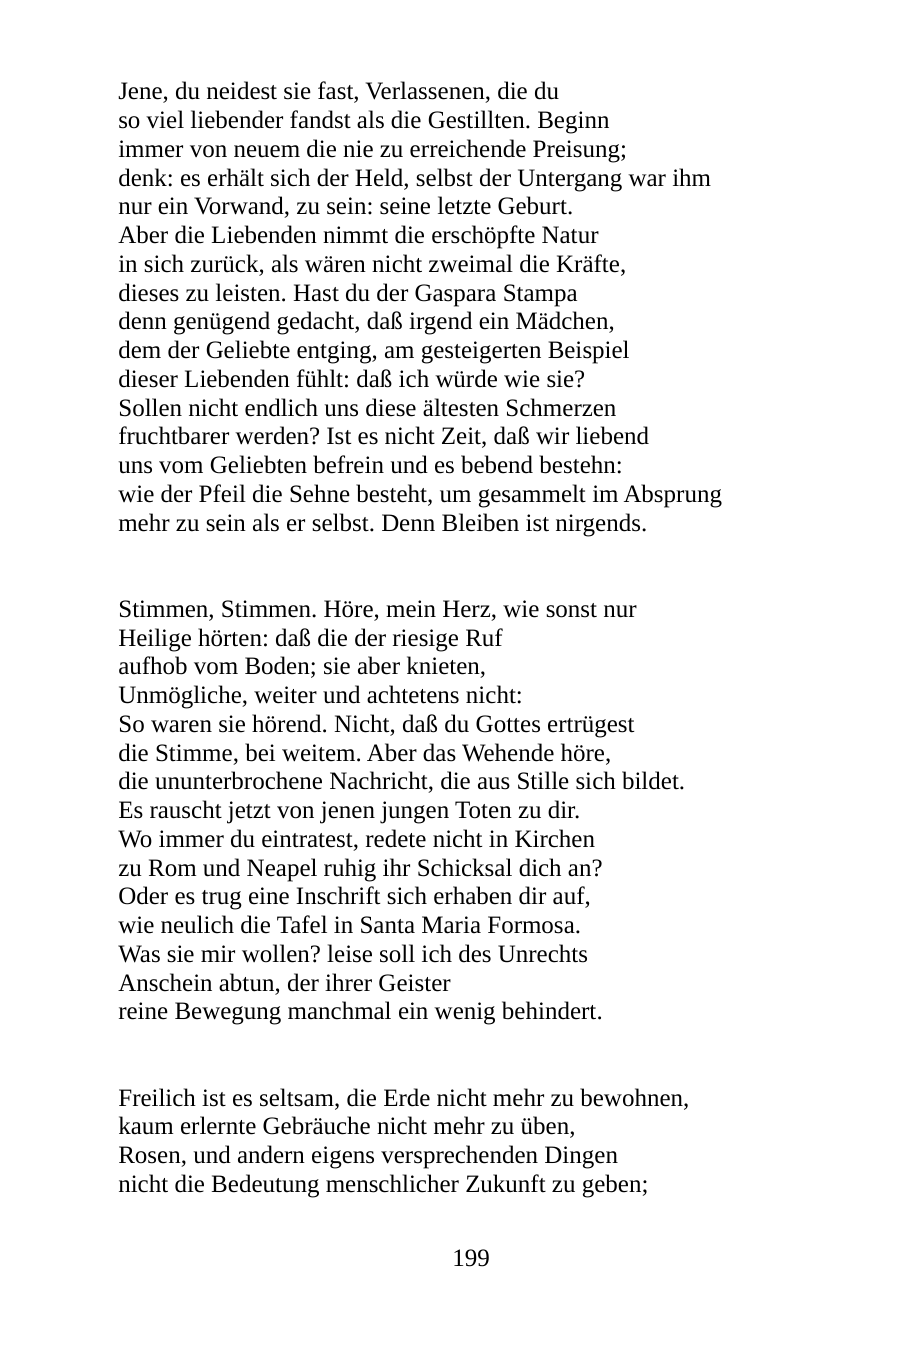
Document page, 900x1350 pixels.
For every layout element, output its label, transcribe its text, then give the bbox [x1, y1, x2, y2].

text uns vom Geliebten befrein und es bebend bestehn: [118, 450, 823, 479]
text Was sie mir wollen? leise soll ich des Unrechts [118, 939, 823, 968]
text Freilich ist es seltsam, die Erde nicht mehr zu bewohnen, [118, 1083, 823, 1111]
text die ununterbrochene Nachricht, die aus Stille sich bildet. [118, 766, 823, 795]
text dieses zu leisten. Hast du der Gaspara Stampa [118, 278, 823, 306]
text wie neulich die Tafel in Santa Maria Formosa. [118, 910, 823, 939]
text dieser Liebenden fühlt: daß ich würde wie sie? [118, 364, 823, 393]
text aufhob vom Boden; sie aber knieten, [118, 651, 823, 680]
text Oder es trug eine Inschrift sich erhaben dir auf, [118, 881, 823, 910]
text Sollen nicht endlich uns diese ältesten Schmerzen [118, 393, 823, 421]
text dem der Geliebte entging, am gesteigerten Beispiel [118, 335, 823, 364]
text reine Bewegung manchmal ein wenig behindert. [118, 996, 823, 1025]
text Aber die Liebenden nimmt die erschöpfte Natur [118, 220, 823, 249]
text Jene, du neidest sie fast, Verlassenen, die du [118, 76, 823, 105]
text so viel liebender fandst als die Gestillten. Beginn [118, 105, 823, 134]
text Rosen, und andern eigens versprechenden Dingen [118, 1140, 823, 1169]
text denk: es erhält sich der Held, selbst der Untergang war ihm [118, 163, 823, 191]
text immer von neuem die nie zu erreichende Preisung; [118, 134, 823, 163]
text Stimmen, Stimmen. Höre, mein Herz, wie sonst nur [118, 594, 823, 623]
text wie der Pfeil die Sehne besteht, um gesammelt im Absprung [118, 479, 823, 508]
text zu Rom und Neapel ruhig ihr Schicksal dich an? [118, 853, 823, 881]
text denn genügend gedacht, daß irgend ein Mädchen, [118, 306, 823, 335]
text in sich zurück, als wären nicht zweimal die Kräfte, [118, 249, 823, 278]
text mehr zu sein als er selbst. Denn Bleiben ist nirgends. [118, 508, 823, 536]
text nicht die Bedeutung menschlicher Zukunft zu geben; [118, 1169, 823, 1198]
text kaum erlernte Gebräuche nicht mehr zu üben, [118, 1111, 823, 1140]
text Wo immer du eintratest, redete nicht in Kirchen [118, 824, 823, 853]
text Unmögliche, weiter und achtetens nicht: [118, 680, 823, 709]
text die Stimme, bei weitem. Aber das Wehende höre, [118, 738, 823, 766]
text fruchtbarer werden? Ist es nicht Zeit, daß wir liebend [118, 421, 823, 450]
text So waren sie hörend. Nicht, daß du Gottes ertrügest [118, 709, 823, 738]
text Es rauscht jetzt von jenen jungen Toten zu dir. [118, 795, 823, 824]
text nur ein Vorwand, zu sein: seine letzte Geburt. [118, 191, 823, 220]
text Heilige hörten: daß die der riesige Ruf [118, 623, 823, 651]
text Anschein abtun, der ihrer Geister [118, 968, 823, 996]
